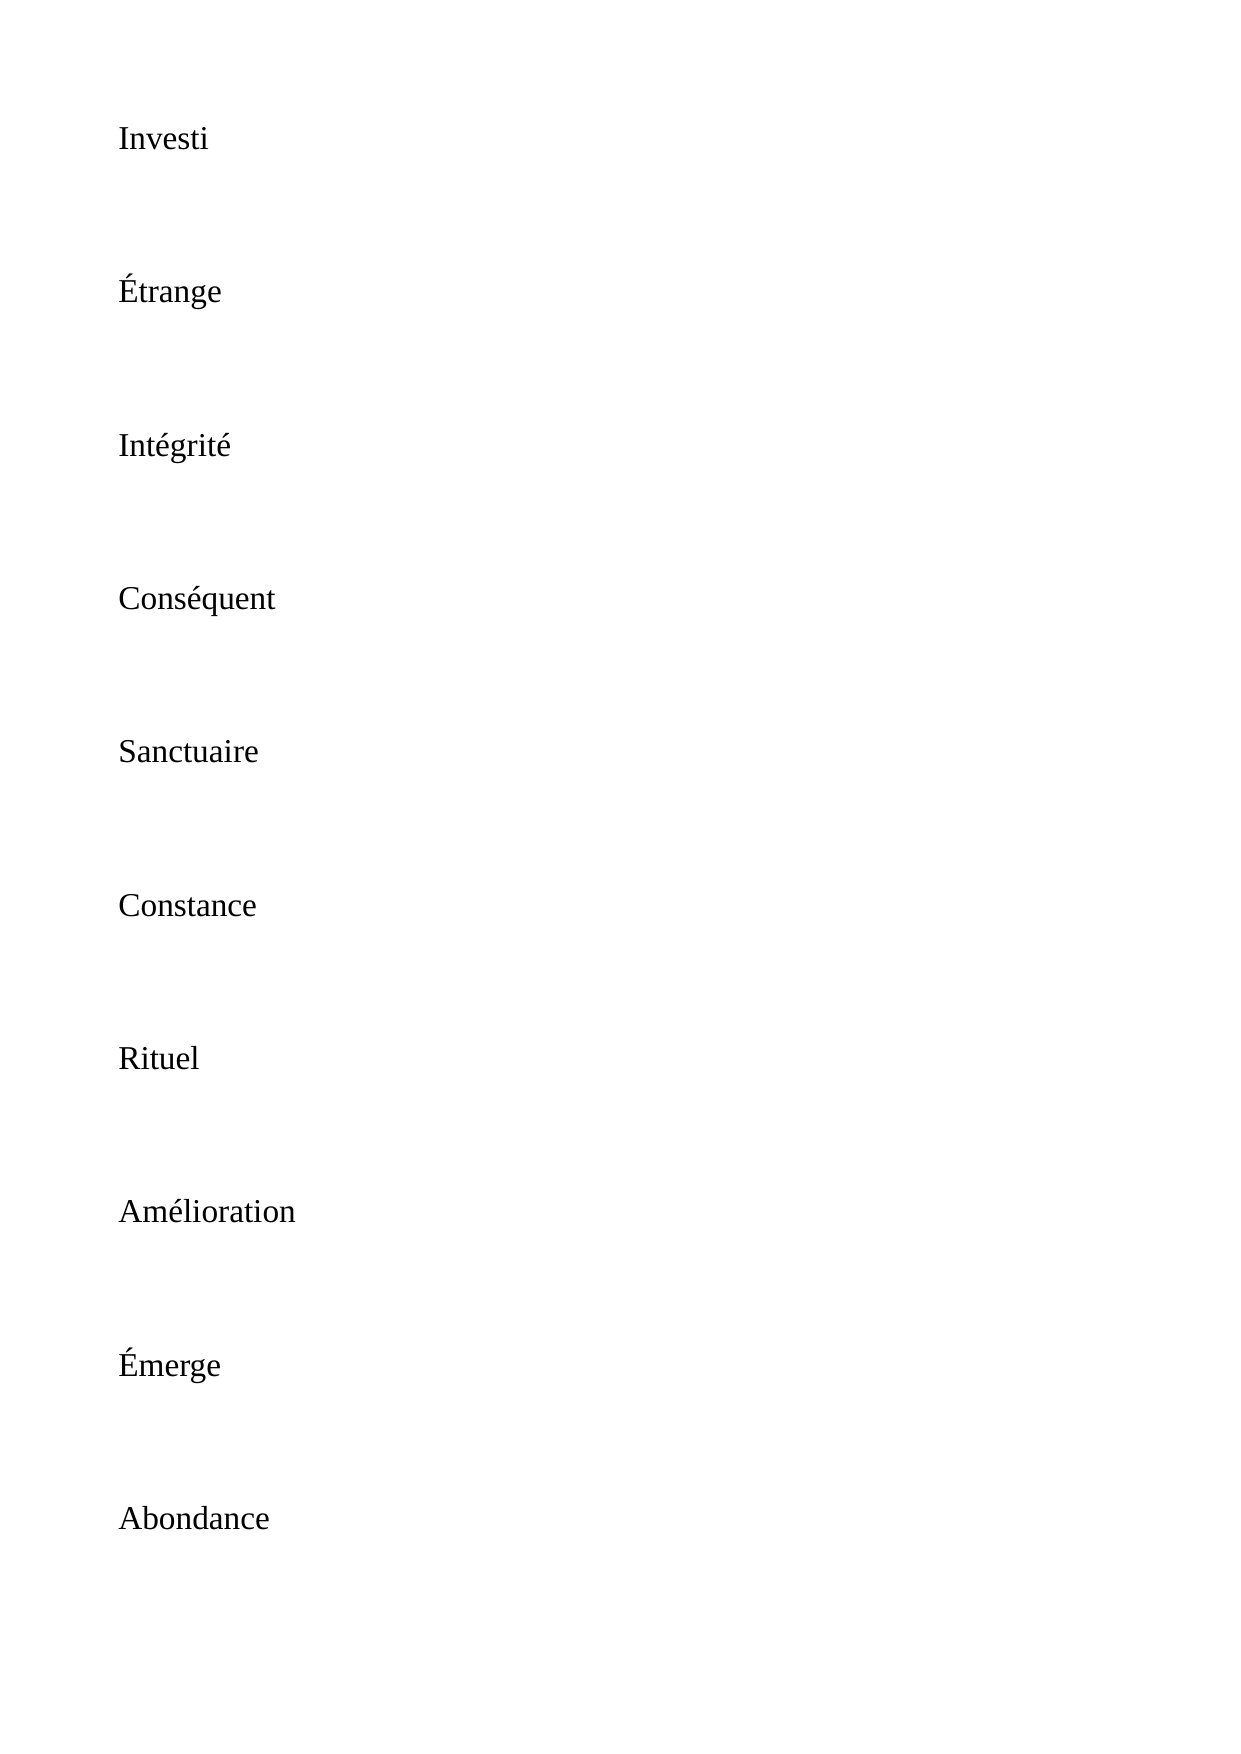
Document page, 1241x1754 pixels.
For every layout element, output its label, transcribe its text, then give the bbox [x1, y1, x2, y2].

text Émerge [118, 1345, 1122, 1383]
text Étrange [118, 271, 1122, 310]
text Amélioration [118, 1191, 1122, 1230]
text Sanctuaire [118, 731, 1122, 770]
text Constance [118, 885, 1122, 923]
text Abondance [118, 1498, 1122, 1536]
text Conséquent [118, 578, 1122, 616]
text Rituel [118, 1038, 1122, 1076]
text Intégrité [118, 425, 1122, 463]
text Investi [118, 118, 1122, 156]
